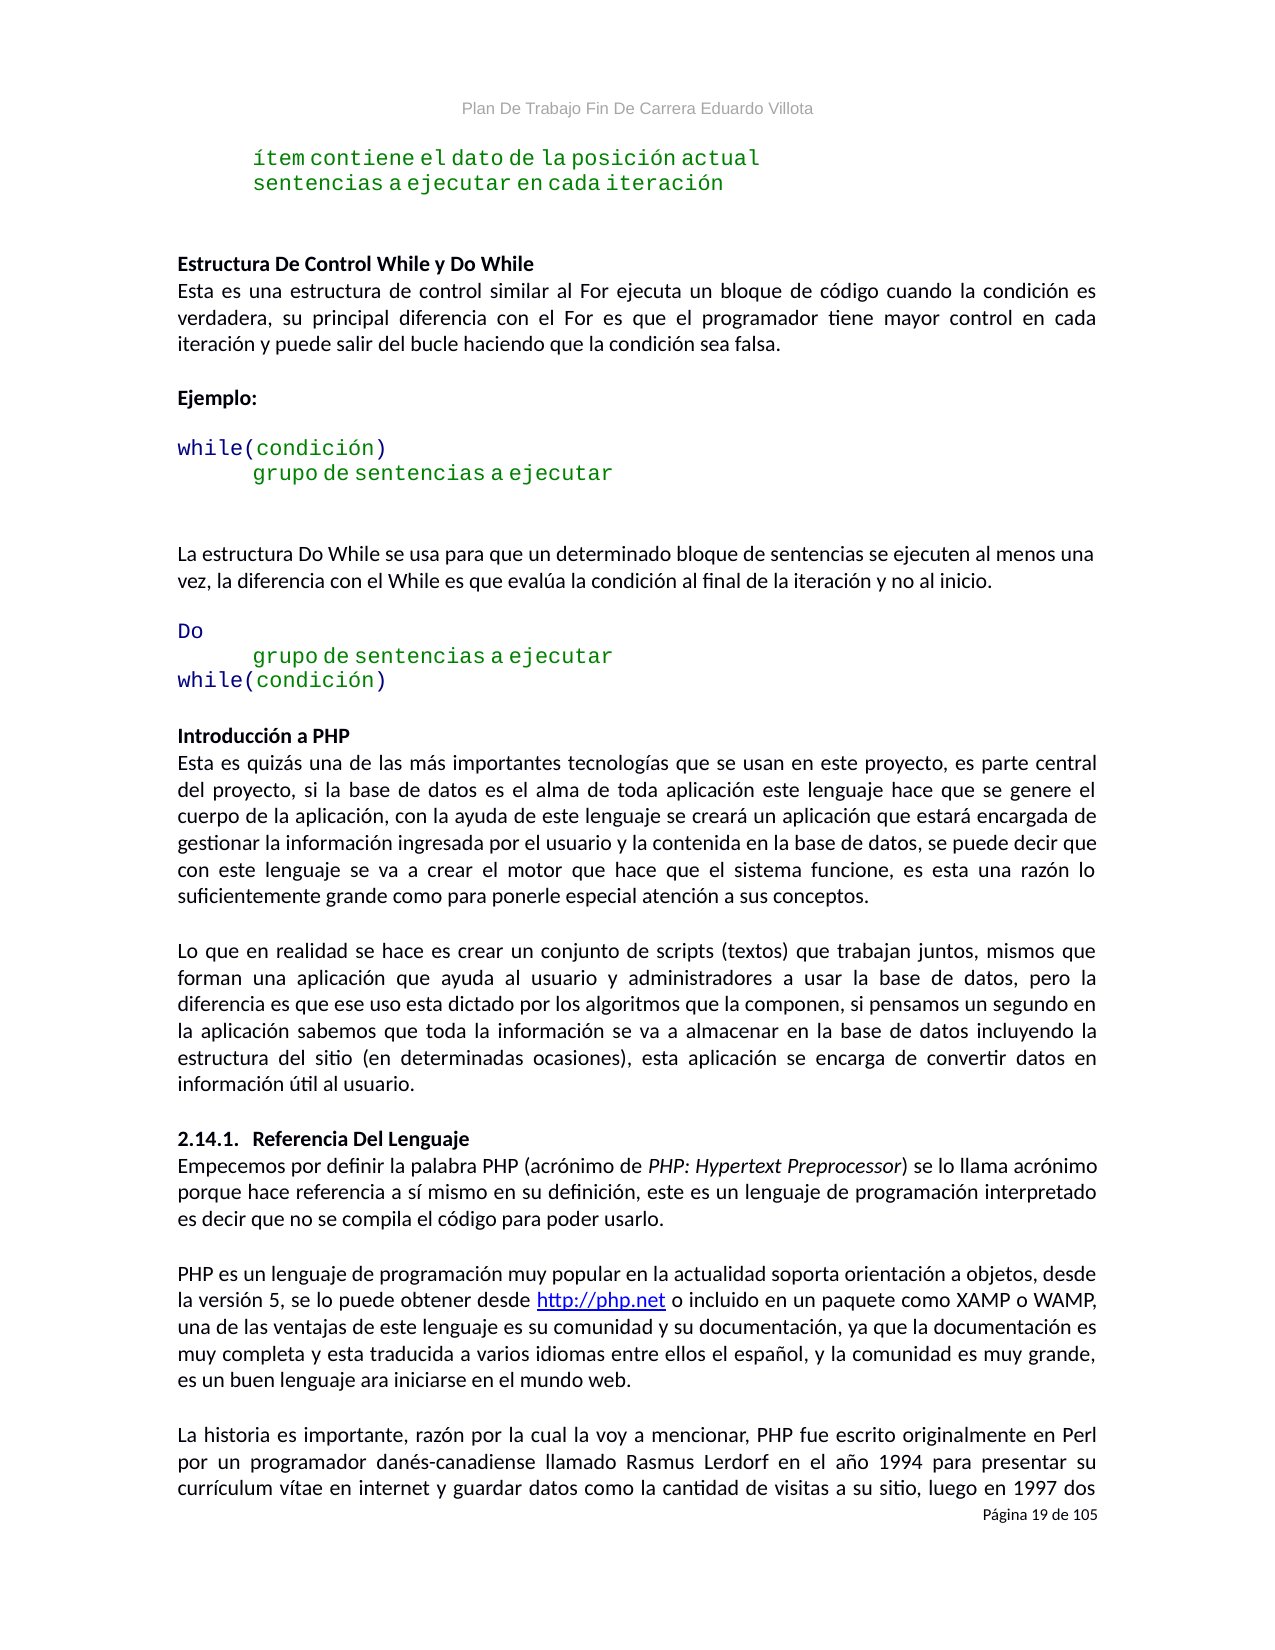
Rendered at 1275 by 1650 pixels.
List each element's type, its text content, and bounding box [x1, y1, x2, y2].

text Estructura De Control While y Do While [177, 251, 1098, 277]
text Introducción a PHP [177, 722, 1098, 749]
text La historia es importante, razón por la cual la voy a mencionar, PHP fue escrito originalmente en Perl por un programador danés-canadiense llamado Rasmus Lerdorf en el año 1994 para presentar su currículum vítae en internet y guardar datos como la cantidad de visitas a su sitio, luego en 1997 dos [177, 1421, 1098, 1501]
text grupo de sentencias a ejecutar [177, 645, 1098, 670]
text La estructura Do While se usa para que un determinado bloque de sentencias se ejecuten al menos una vez, la diferencia con el While es que evalúa la condición al final de la iteración y no al inicio. [177, 540, 1098, 593]
text sentencias a ejecutar en cada iteración [177, 172, 1098, 197]
text Lo que en realidad se hace es crear un conjunto de scripts (textos) que trabajan juntos, mismos que forman una aplicación que ayuda al usuario y administradores a usar la base de datos, pero la diferencia es que ese uso esta dictado por los algoritmos que la componen, si pensamos un segundo en la aplicación sabemos que toda la información se va a almacenar en la base de datos incluyendo la estructura del sitio (en determinadas ocasiones), esta aplicación se encarga de convertir datos en información útil al usuario. [177, 937, 1098, 1097]
text grupo de sentencias a ejecutar [177, 462, 1098, 487]
text Ejemplo: [177, 384, 1098, 411]
text while(condición) [177, 437, 1098, 462]
text Do [177, 620, 1098, 645]
text Esta es quizás una de las más importantes tecnologías que se usan en este proyecto, es parte central del proyecto, si la base de datos es el alma de toda aplicación este lenguaje hace que se genere el cuerpo de la aplicación, con la ayuda de este lenguaje se creará un aplicación que estará encargada de gestionar la información ingresada por el usuario y la contenida en la base de datos, se puede decir que con este lenguaje se va a crear el motor que hace que el sistema funcione, es esta una razón lo suficientemente grande como para ponerle especial atención a sus conceptos. [177, 749, 1098, 909]
text PHP es un lenguaje de programación muy popular en la actualidad soporta orientación a objetos, desde la versión 5, se lo puede obtener desde http://php.net o incluido en un paquete como XAMP o WAMP, una de las ventajas de este lenguaje es su comunidad y su documentación, ya que la documentación es muy completa y esta traducida a varios idiomas entre ellos el español, y la comunidad es muy grande, es un buen lenguaje ara iniciarse en el mundo web. [177, 1260, 1098, 1393]
text 2.14.1. Referencia Del Lenguaje [177, 1125, 1098, 1152]
text Empecemos por definir la palabra PHP (acrónimo de PHP: Hypertext Preprocessor) se lo llama acrónimo porque hace referencia a sí mismo en su definición, este es un lenguaje de programación interpretado es decir que no se compila el código para poder usarlo. [177, 1152, 1098, 1232]
text while(condición) [177, 670, 1098, 694]
text Esta es una estructura de control similar al For ejecuta un bloque de código cuando la condición es verdadera, su principal diferencia con el For es que el programador tiene mayor control en cada iteración y puede salir del bucle haciendo que la condición sea falsa. [177, 277, 1098, 357]
text ítem contiene el dato de la posición actual [177, 148, 1098, 172]
